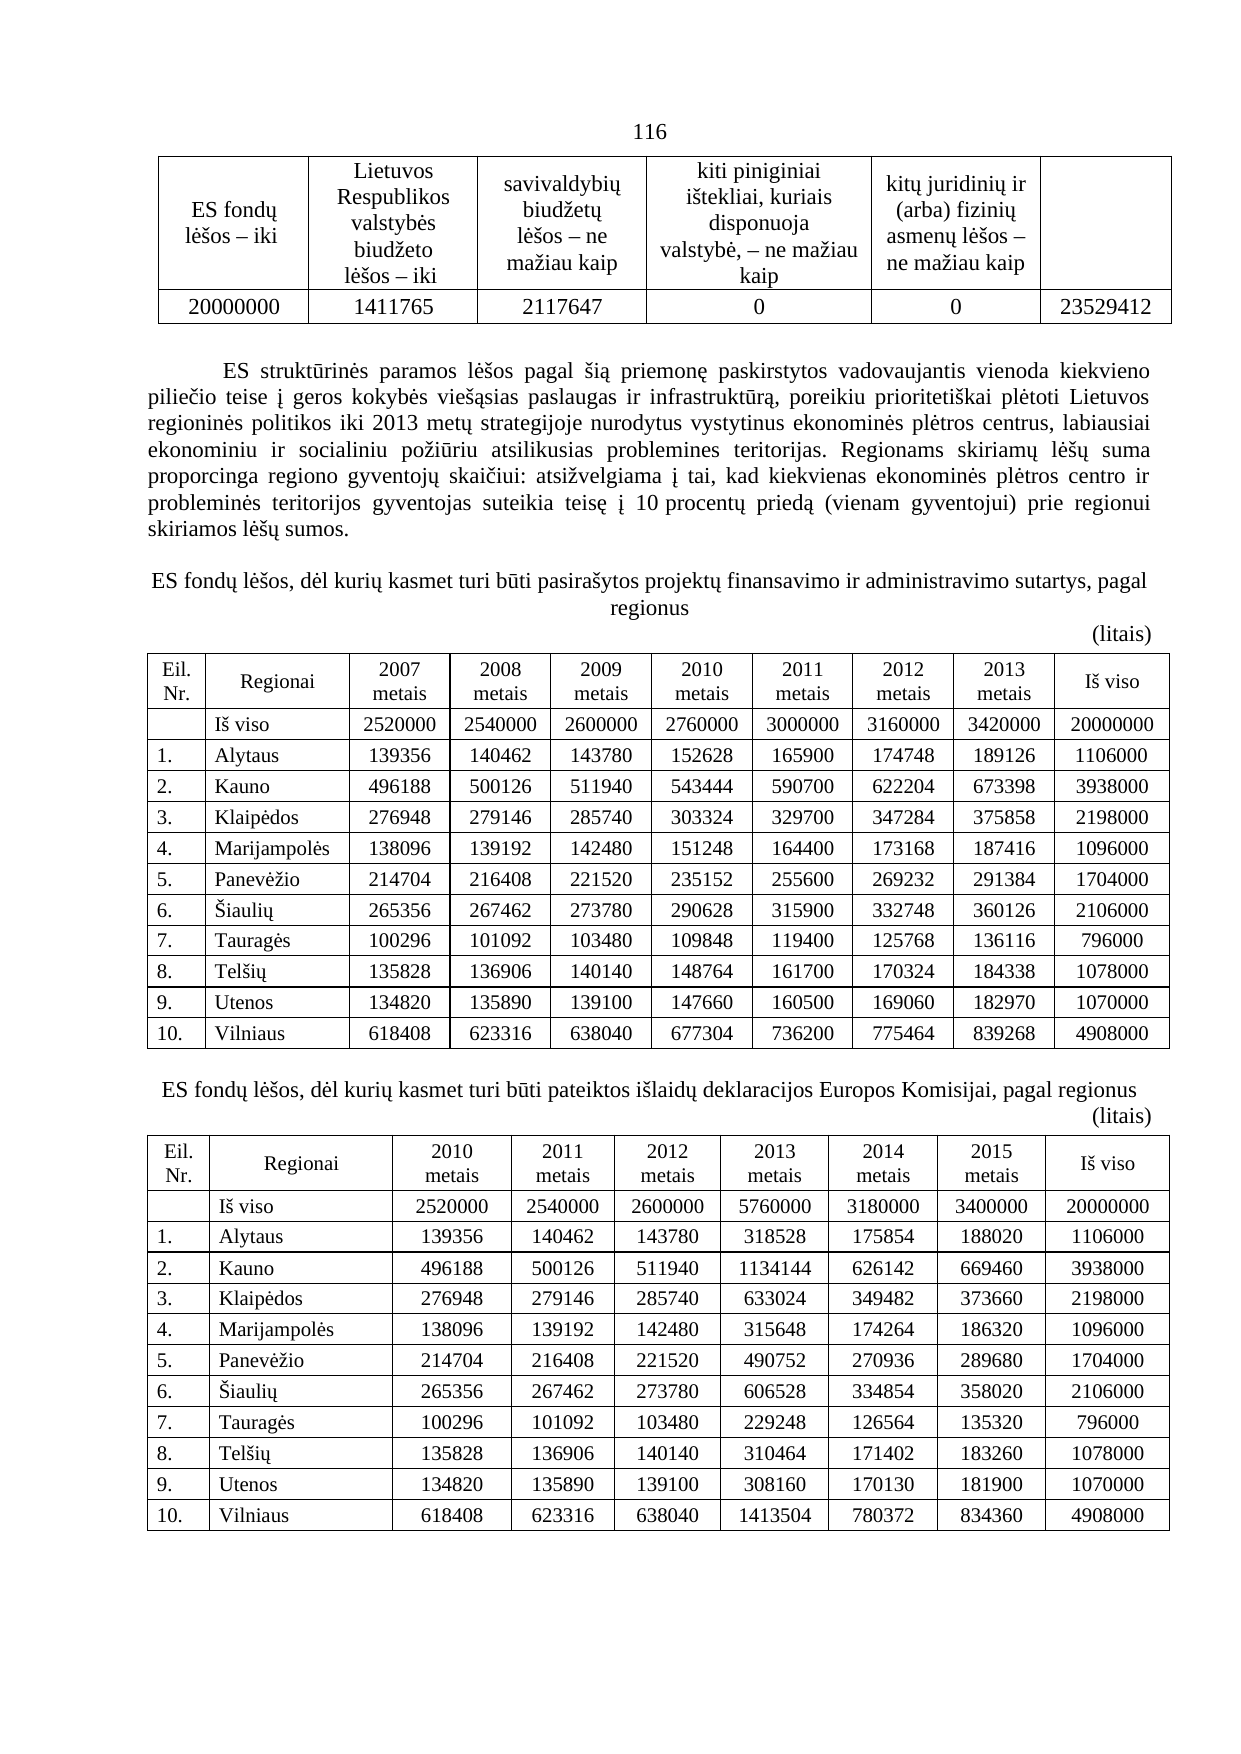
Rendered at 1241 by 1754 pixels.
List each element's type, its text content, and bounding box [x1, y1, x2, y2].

table_header 2013 metais [721, 1136, 828, 1189]
table_cell 173168 [853, 833, 953, 863]
table_cell 2198000 [1046, 1284, 1169, 1313]
table_cell 638040 [615, 1500, 720, 1530]
table_cell 3000000 [753, 709, 852, 739]
table_cell 140140 [615, 1438, 720, 1468]
table_cell 360126 [954, 895, 1054, 924]
table_cell Alytaus [206, 740, 349, 770]
table_cell 101092 [451, 926, 550, 955]
table_cell 276948 [393, 1284, 511, 1313]
table_cell Telšių [206, 956, 349, 986]
table_cell 780372 [829, 1500, 937, 1530]
table_cell Telšių [210, 1438, 392, 1468]
table_cell 20000000 [1055, 709, 1169, 739]
table_header Eil. Nr. [148, 654, 205, 708]
table_cell 187416 [954, 833, 1054, 863]
table_cell 511940 [615, 1253, 720, 1282]
table_header 2010 metais [393, 1136, 511, 1189]
table_cell 839268 [954, 1018, 1054, 1048]
table_cell 273780 [551, 895, 651, 924]
table_header 2014 metais [829, 1136, 937, 1189]
table_cell 511940 [551, 771, 651, 801]
table_cell 5. [148, 1345, 209, 1375]
table_cell [148, 709, 205, 739]
table_cell 174748 [853, 740, 953, 770]
table_cell 310464 [721, 1438, 828, 1468]
table_cell 2117647 [478, 290, 646, 323]
table_cell 500126 [512, 1253, 614, 1282]
table_cell 20000000 [1046, 1191, 1169, 1221]
table_header 2007 metais [350, 654, 449, 708]
table_header Regionai [206, 654, 349, 708]
table_cell 3400000 [938, 1191, 1045, 1221]
table_cell 23529412 [1041, 290, 1171, 323]
table_cell 332748 [853, 895, 953, 924]
table_cell Alytaus [210, 1222, 392, 1251]
table_cell Tauragės [210, 1407, 392, 1437]
table_cell Iš viso [210, 1191, 392, 1221]
table_cell 134820 [393, 1469, 511, 1499]
table_cell 265356 [350, 895, 449, 924]
table_cell 169060 [853, 988, 953, 1017]
table_cell 2600000 [615, 1191, 720, 1221]
table_cell Panevėžio [210, 1345, 392, 1375]
table_cell 329700 [753, 802, 852, 832]
table_cell 622204 [853, 771, 953, 801]
table_cell 736200 [753, 1018, 852, 1048]
table_header [1041, 157, 1171, 288]
table_cell 164400 [753, 833, 852, 863]
text ES fondų lėšos, dėl kurių kasmet turi būti pasirašytos projektų finansavimo ir administravimo sutartys, pagal regionus [148, 568, 1152, 620]
table_cell 161700 [753, 956, 852, 986]
table_cell 285740 [551, 802, 651, 832]
table_cell 3180000 [829, 1191, 937, 1221]
table_cell 109848 [652, 926, 752, 955]
table_cell 373660 [938, 1284, 1045, 1313]
table_cell 5. [148, 864, 205, 893]
table_cell 273780 [615, 1376, 720, 1406]
table_cell 136116 [954, 926, 1054, 955]
table_header 2015 metais [938, 1136, 1045, 1189]
table_cell 285740 [615, 1284, 720, 1313]
table_cell 626142 [829, 1253, 937, 1282]
table_cell 143780 [551, 740, 651, 770]
table_cell 142480 [551, 833, 651, 863]
table_cell 6. [148, 1376, 209, 1406]
table_cell 775464 [853, 1018, 953, 1048]
table_header Eil. Nr. [148, 1136, 209, 1189]
table_cell 135320 [938, 1407, 1045, 1437]
table_cell 139192 [512, 1314, 614, 1344]
table_cell 358020 [938, 1376, 1045, 1406]
table_cell 673398 [954, 771, 1054, 801]
table_cell 308160 [721, 1469, 828, 1499]
text ES struktūrinės paramos lėšos pagal šią priemonę paskirstytos vadovaujantis vienoda kiekvieno piliečio teise į geros kokybės viešąsias paslaugas ir infrastruktūrą, poreikiu prioritetiškai plėtoti Lietuvos regioninės politikos iki 2013 metų strategijoje nurodytus vystytinus ekonominės plėtros centrus, labiausiai ekonominiu ir socialiniu požiūriu atsilikusias problemines teritorijas. Regionams skiriamų lėšų suma proporcinga regiono gyventojų skaičiui: atsižvelgiama į tai, kad kiekvienas ekonominės plėtros centro ir probleminės teritorijos gyventojas suteikia teisę į 10 procentų priedą (vienam gyventojui) prie regionui skiriamos lėšų sumos. [148, 357, 1152, 541]
table_header 2013 metais [954, 654, 1054, 708]
table_cell 2600000 [551, 709, 651, 739]
table_cell 135828 [393, 1438, 511, 1468]
table_cell 147660 [652, 988, 752, 1017]
table_cell 1078000 [1055, 956, 1169, 986]
table_cell 276948 [350, 802, 449, 832]
table_cell 1106000 [1055, 740, 1169, 770]
table_cell 8. [148, 1438, 209, 1468]
table_cell 170130 [829, 1469, 937, 1499]
table_cell 2198000 [1055, 802, 1169, 832]
table_cell ES fondų lėšos – iki [159, 157, 308, 288]
table_header Regionai [210, 1136, 392, 1189]
table_cell 289680 [938, 1345, 1045, 1375]
table_cell 151248 [652, 833, 752, 863]
table_cell 496188 [393, 1253, 511, 1282]
table_cell 1096000 [1055, 833, 1169, 863]
table_cell Iš viso [206, 709, 349, 739]
table_cell 500126 [451, 771, 550, 801]
table_cell 618408 [393, 1500, 511, 1530]
table_cell 9. [148, 988, 205, 1017]
table_cell 265356 [393, 1376, 511, 1406]
table_cell 3420000 [954, 709, 1054, 739]
table_cell 138096 [350, 833, 449, 863]
table_cell 165900 [753, 740, 852, 770]
table_cell 152628 [652, 740, 752, 770]
table_header Iš viso [1055, 654, 1169, 708]
text (litais) [148, 620, 1152, 647]
table_cell 796000 [1055, 926, 1169, 955]
table_cell 8. [148, 956, 205, 986]
table_cell 618408 [350, 1018, 449, 1048]
table_cell 1096000 [1046, 1314, 1169, 1344]
table_cell Utenos [210, 1469, 392, 1499]
table_cell 2520000 [350, 709, 449, 739]
table_header 2009 metais [551, 654, 651, 708]
table_cell 1. [148, 740, 205, 770]
table_cell Tauragės [206, 926, 349, 955]
table_cell 103480 [551, 926, 651, 955]
table_cell 834360 [938, 1500, 1045, 1530]
table_cell 2520000 [393, 1191, 511, 1221]
table_cell Vilniaus [210, 1500, 392, 1530]
table_cell 796000 [1046, 1407, 1169, 1437]
table_cell 6. [148, 895, 205, 924]
table_cell 100296 [350, 926, 449, 955]
table_cell 181900 [938, 1469, 1045, 1499]
table_cell 2106000 [1055, 895, 1169, 924]
table_cell 214704 [393, 1345, 511, 1375]
table_cell 2. [148, 1253, 209, 1282]
table_cell 279146 [451, 802, 550, 832]
table_cell Panevėžio [206, 864, 349, 893]
table_cell 148764 [652, 956, 752, 986]
table_cell 119400 [753, 926, 852, 955]
table_cell 2540000 [451, 709, 550, 739]
table_cell 0 [647, 290, 871, 323]
table_cell 496188 [350, 771, 449, 801]
table_cell 255600 [753, 864, 852, 893]
table_cell 3. [148, 802, 205, 832]
table_cell kitų juridinių ir (arba) fizinių asmenų lėšos – ne mažiau kaip [872, 157, 1040, 288]
table_cell 5760000 [721, 1191, 828, 1221]
table_cell 183260 [938, 1438, 1045, 1468]
table_cell 3160000 [853, 709, 953, 739]
table_cell 175854 [829, 1222, 937, 1251]
text ES fondų lėšos, dėl kurių kasmet turi būti pateiktos išlaidų deklaracijos Europos Komisijai, pagal regionus [148, 1076, 1152, 1102]
table_cell Kauno [206, 771, 349, 801]
table_cell 135890 [512, 1469, 614, 1499]
table_cell Lietuvos Respublikos valstybės biudžeto lėšos – iki [309, 157, 477, 288]
table_cell 140462 [512, 1222, 614, 1251]
table_cell 270936 [829, 1345, 937, 1375]
table_cell 1. [148, 1222, 209, 1251]
table_cell 3938000 [1055, 771, 1169, 801]
table_cell 189126 [954, 740, 1054, 770]
table_cell 170324 [853, 956, 953, 986]
table_cell 184338 [954, 956, 1054, 986]
table_cell 1070000 [1055, 988, 1169, 1017]
table_cell 269232 [853, 864, 953, 893]
table_cell 290628 [652, 895, 752, 924]
table_cell 4. [148, 1314, 209, 1344]
text (litais) [148, 1102, 1152, 1128]
table_cell 171402 [829, 1438, 937, 1468]
table_cell 139100 [615, 1469, 720, 1499]
table_cell 235152 [652, 864, 752, 893]
table_cell 160500 [753, 988, 852, 1017]
table_cell 375858 [954, 802, 1054, 832]
table_cell 126564 [829, 1407, 937, 1437]
table_cell 103480 [615, 1407, 720, 1437]
table_cell 1078000 [1046, 1438, 1169, 1468]
table_cell 140462 [451, 740, 550, 770]
table_cell 1704000 [1046, 1345, 1169, 1375]
table_cell kiti piniginiai ištekliai, kuriais disponuoja valstybė, – ne mažiau kaip [647, 157, 871, 288]
table_cell 134820 [350, 988, 449, 1017]
table_cell 1134144 [721, 1253, 828, 1282]
table_cell 221520 [551, 864, 651, 893]
table_cell 101092 [512, 1407, 614, 1437]
table_header Iš viso [1046, 1136, 1169, 1189]
table_cell 7. [148, 926, 205, 955]
table_cell 20000000 [159, 290, 308, 323]
table_cell Šiaulių [210, 1376, 392, 1406]
table_cell 669460 [938, 1253, 1045, 1282]
table_cell 221520 [615, 1345, 720, 1375]
table_header 2012 metais [615, 1136, 720, 1189]
table_cell 1704000 [1055, 864, 1169, 893]
table_cell 216408 [451, 864, 550, 893]
table_cell 3938000 [1046, 1253, 1169, 1282]
table_cell 100296 [393, 1407, 511, 1437]
table_cell Marijampolės [206, 833, 349, 863]
table_cell 633024 [721, 1284, 828, 1313]
table_cell 10. [148, 1500, 209, 1530]
table_cell 139356 [350, 740, 449, 770]
table_cell 279146 [512, 1284, 614, 1313]
table_cell 139100 [551, 988, 651, 1017]
table_cell 4908000 [1055, 1018, 1169, 1048]
table_cell 9. [148, 1469, 209, 1499]
table_cell 303324 [652, 802, 752, 832]
table_cell 2760000 [652, 709, 752, 739]
table_cell 267462 [451, 895, 550, 924]
table_cell 139356 [393, 1222, 511, 1251]
table_cell Utenos [206, 988, 349, 1017]
table_cell 135890 [451, 988, 550, 1017]
table_header 2012 metais [853, 654, 953, 708]
table_cell Klaipėdos [210, 1284, 392, 1313]
table_cell 138096 [393, 1314, 511, 1344]
table_cell 182970 [954, 988, 1054, 1017]
table_cell 214704 [350, 864, 449, 893]
table_cell 4. [148, 833, 205, 863]
table_cell 543444 [652, 771, 752, 801]
table_header 2011 metais [512, 1136, 614, 1189]
table_cell 125768 [853, 926, 953, 955]
table_cell 623316 [451, 1018, 550, 1048]
table_cell 623316 [512, 1500, 614, 1530]
table_cell 1070000 [1046, 1469, 1169, 1499]
table_cell 135828 [350, 956, 449, 986]
table_cell 3. [148, 1284, 209, 1313]
table_cell 315900 [753, 895, 852, 924]
table_cell 638040 [551, 1018, 651, 1048]
table_cell 0 [872, 290, 1040, 323]
table_cell 318528 [721, 1222, 828, 1251]
table_cell 188020 [938, 1222, 1045, 1251]
table_cell Vilniaus [206, 1018, 349, 1048]
table_header 2008 metais [451, 654, 550, 708]
table_cell 140140 [551, 956, 651, 986]
table_cell 590700 [753, 771, 852, 801]
table_cell 2106000 [1046, 1376, 1169, 1406]
table_cell 216408 [512, 1345, 614, 1375]
table_cell Kauno [210, 1253, 392, 1282]
table_cell 334854 [829, 1376, 937, 1406]
table_cell 2. [148, 771, 205, 801]
table_cell 136906 [512, 1438, 614, 1468]
table_cell 349482 [829, 1284, 937, 1313]
table_cell 174264 [829, 1314, 937, 1344]
table_cell savivaldybių biudžetų lėšos – ne mažiau kaip [478, 157, 646, 288]
table_header 2011 metais [753, 654, 852, 708]
table_cell 139192 [451, 833, 550, 863]
table_cell 490752 [721, 1345, 828, 1375]
table_cell 136906 [451, 956, 550, 986]
table_cell 267462 [512, 1376, 614, 1406]
table_header 2010 metais [652, 654, 752, 708]
table_cell 1413504 [721, 1500, 828, 1530]
table_cell Marijampolės [210, 1314, 392, 1344]
table_cell 2540000 [512, 1191, 614, 1221]
table_cell 291384 [954, 864, 1054, 893]
table_cell Klaipėdos [206, 802, 349, 832]
table_cell 677304 [652, 1018, 752, 1048]
table_cell 229248 [721, 1407, 828, 1437]
table_cell [148, 1191, 209, 1221]
table_cell 10. [148, 1018, 205, 1048]
table_cell 142480 [615, 1314, 720, 1344]
table_cell 606528 [721, 1376, 828, 1406]
table_cell 1106000 [1046, 1222, 1169, 1251]
table_cell 7. [148, 1407, 209, 1437]
table_cell 4908000 [1046, 1500, 1169, 1530]
table_cell 186320 [938, 1314, 1045, 1344]
table_cell 315648 [721, 1314, 828, 1344]
table_cell 143780 [615, 1222, 720, 1251]
table_cell 347284 [853, 802, 953, 832]
table_cell 1411765 [309, 290, 477, 323]
table_cell Šiaulių [206, 895, 349, 924]
